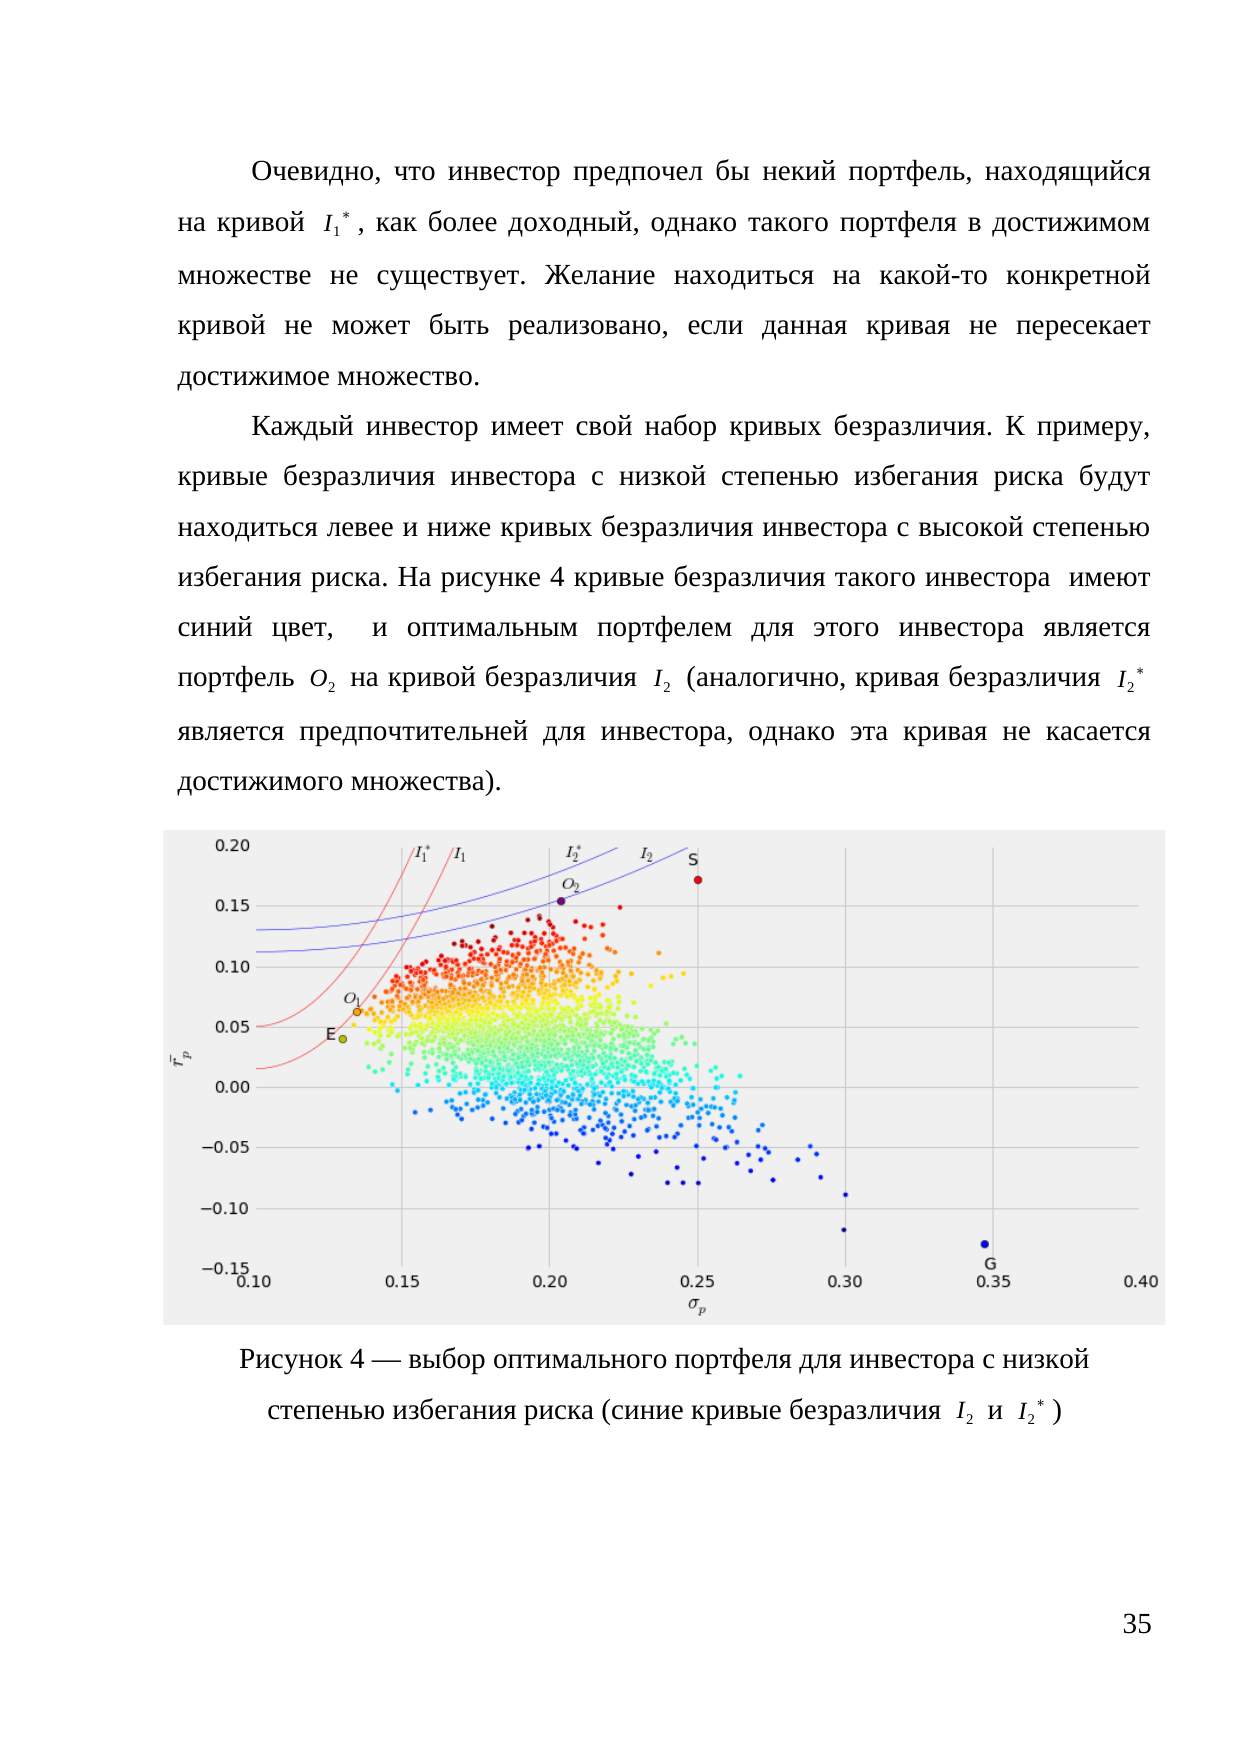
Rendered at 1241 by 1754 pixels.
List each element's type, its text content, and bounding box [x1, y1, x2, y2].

text Очевидно, что инвестор предпочел бы некий портфель, находящийся на кривой , как более доходный, однако такого портфеля в достижимом множестве не существует. Желание находиться на какой-то конкретной кривой не может быть реализовано, если данная кривая не пересекает достижимое множество. [177, 153, 1152, 391]
text Рисунок 4 — выбор оптимального портфеля для инвестора с низкой степенью избегания риска (синие кривые безразличия и ) [177, 1325, 1152, 1428]
text Каждый инвестор имеет свой набор кривых безразличия. К примеру, кривые безразличия инвестора с низкой степенью избегания риска будут находиться левее и ниже кривых безразличия инвестора с высокой степенью избегания риска. На рисунке 4 кривые безразличия такого инвестора имеют синий цвет, и оптимальным портфелем для этого инвестора является портфель на кривой безразличия (аналогично, кривая безразличия является предпочтительней для инвестора, однако эта кривая не касается достижимого множества). [177, 408, 1152, 797]
text [177, 825, 1152, 830]
picture [163, 830, 1166, 1325]
